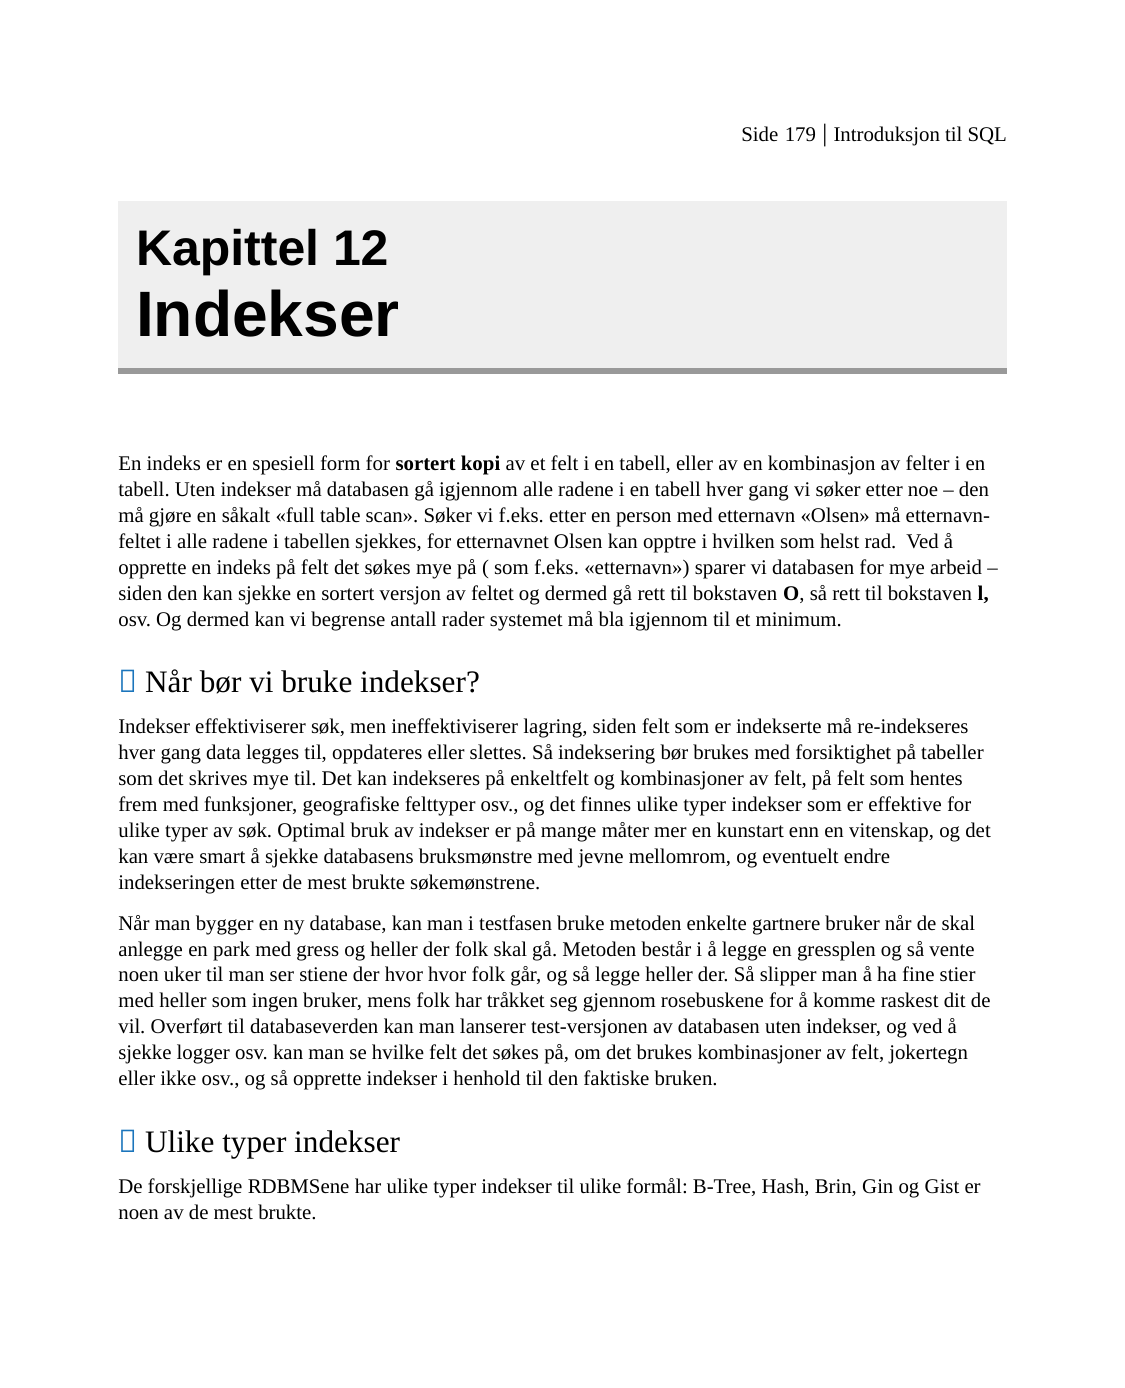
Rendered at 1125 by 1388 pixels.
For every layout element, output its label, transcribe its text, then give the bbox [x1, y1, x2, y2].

subtitle Kapittel 12 Indekser [118, 201, 1007, 368]
text Når man bygger en ny database, kan man i testfasen bruke metoden enkelte gartnere bruker når de skal anlegge en park med gress og heller der folk skal gå. Metoden består i å legge en gressplen og så vente noen uker til man ser stiene der hvor hvor folk går, og så legge heller der. Så slipper man å ha fine stier med heller som ingen bruker, mens folk har tråkket seg gjennom rosebuskene for å komme raskest dit de vil. Overført til databaseverden kan man lanserer test-versjonen av databasen uten indekser, og ved å sjekke logger osv. kan man se hvilke felt det søkes på, om det brukes kombinasjoner av felt, jokertegn eller ikke osv., og så opprette indekser i henhold til den faktiske bruken. [118, 911, 1007, 1090]
text De forskjellige RDBMSene har ulike typer indekser til ulike formål: B-Tree, Hash, Brin, Gin og Gist er noen av de mest brukte. [118, 1174, 1007, 1224]
subtitle  Ulike typer indekser [118, 1119, 1007, 1162]
subtitle  Når bør vi bruke indekser? [118, 659, 1007, 702]
text Indekser effektiviserer søk, men ineffektiviserer lagring, siden felt som er indekserte må re-indekseres hver gang data legges til, oppdateres eller slettes. Så indeksering bør brukes med forsiktighet på tabeller som det skrives mye til. Det kan indekseres på enkeltfelt og kombinasjoner av felt, på felt som hentes frem med funksjoner, geografiske felttyper osv., og det finnes ulike typer indekser som er effektive for ulike typer av søk. Optimal bruk av indekser er på mange måter mer en kunstart enn en vitenskap, og det kan være smart å sjekke databasens bruksmønstre med jevne mellomrom, og eventuelt endre indekseringen etter de mest brukte søkemønstrene. [118, 714, 1007, 894]
text En indeks er en spesiell form for sortert kopi av et felt i en tabell, eller av en kombinasjon av felter i en tabell. Uten indekser må databasen gå igjennom alle radene i en tabell hver gang vi søker etter noe – den må gjøre en såkalt «full table scan». Søker vi f.eks. etter en person med etternavn «Olsen» må etternavn-feltet i alle radene i tabellen sjekkes, for etternavnet Olsen kan opptre i hvilken som helst rad. Ved å opprette en indeks på felt det søkes mye på ( som f.eks. «etternavn») sparer vi databasen for mye arbeid – siden den kan sjekke en sortert versjon av feltet og dermed gå rett til bokstaven O, så rett til bokstaven l, osv. Og dermed kan vi begrense antall rader systemet må bla igjennom til et minimum. [118, 451, 1007, 631]
